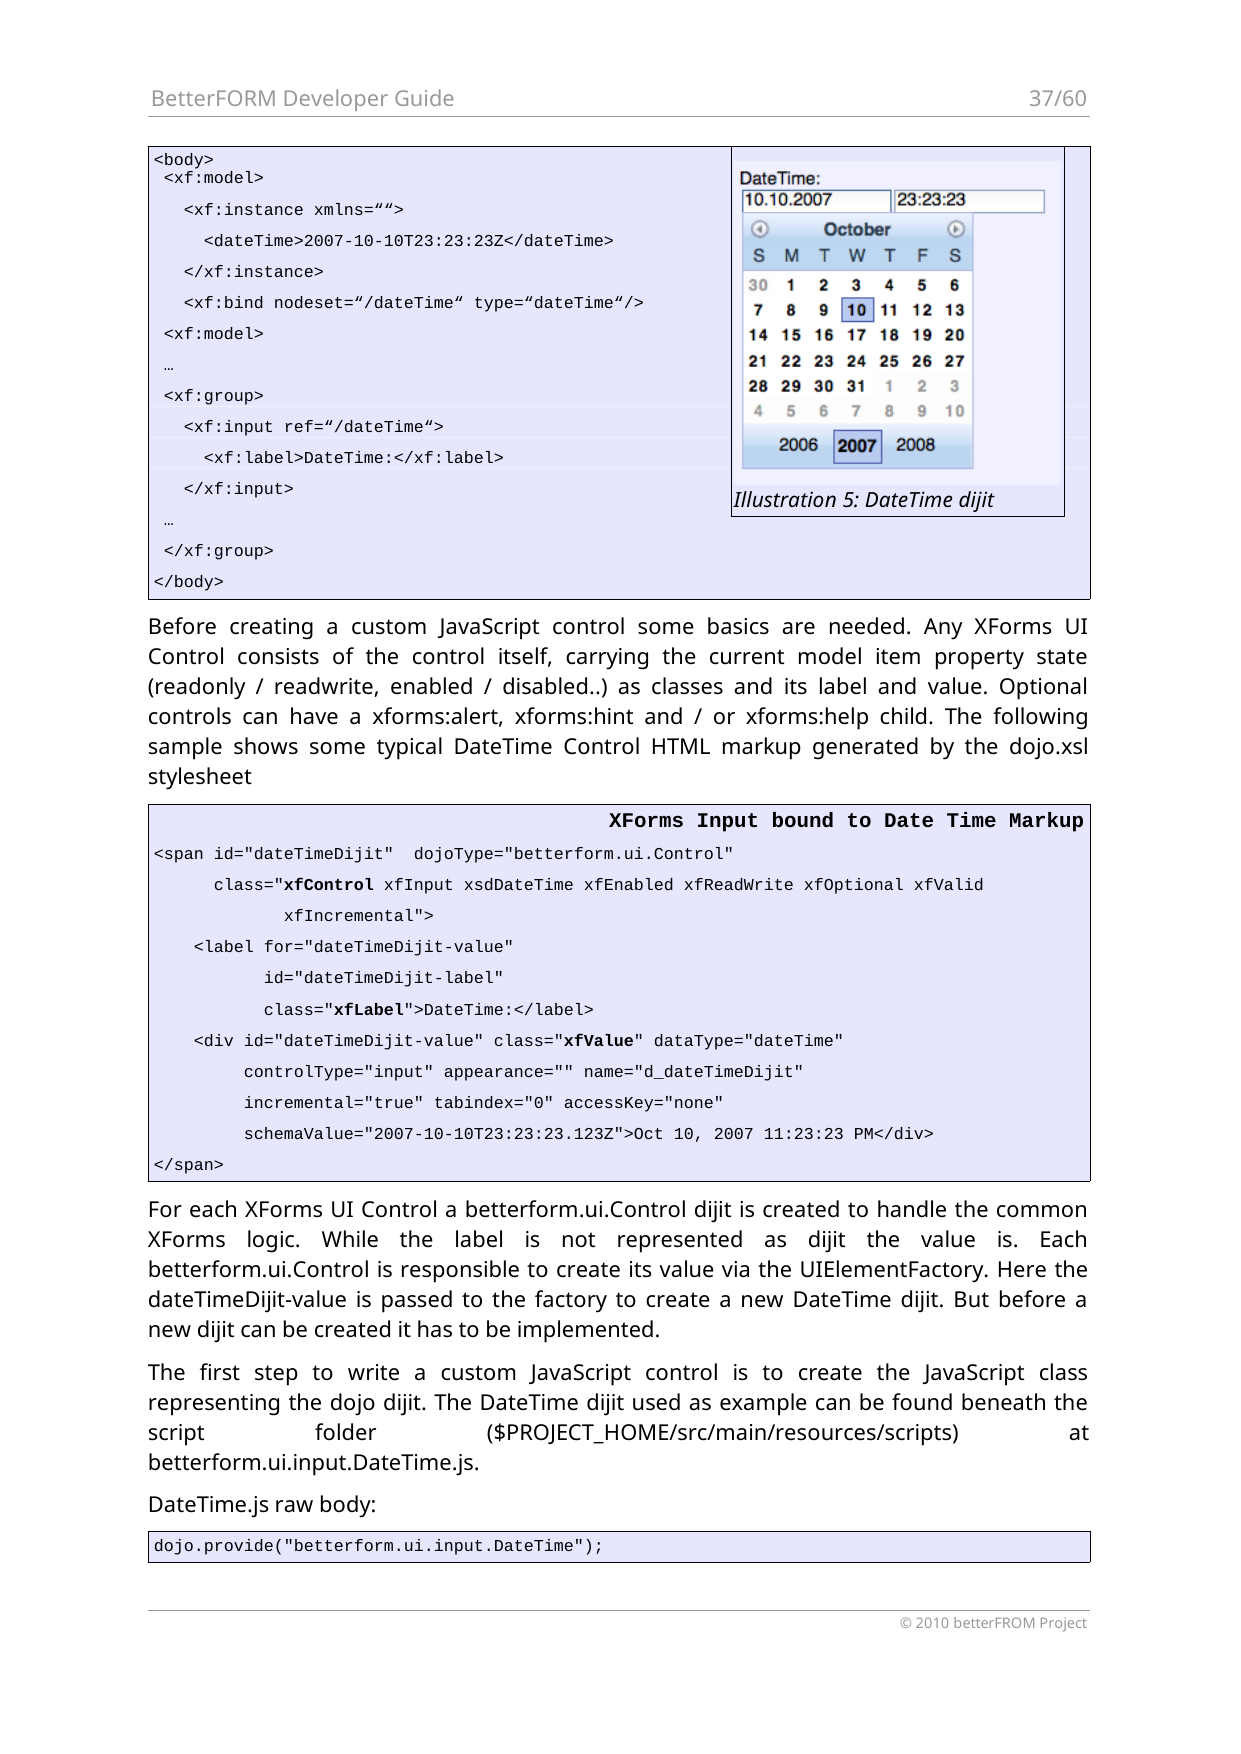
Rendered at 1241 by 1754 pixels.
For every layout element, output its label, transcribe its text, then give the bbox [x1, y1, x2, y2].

text [1065, 351, 1090, 375]
text controlType="input" appearance="" name="d_dateTimeDijit" [149, 1057, 1090, 1082]
text Before creating a custom JavaScript control some basics are needed. Any XForms UI Control consists of the control itself, carrying the current model item property state (readonly / readwrite, enabled / disabled..) as classes and its label and value. Optional controls can have a xforms:alert, xforms:hint and / or xforms:help child. The following sample shows some typical DateTime Control HTML markup generated by the dojo.xsl stylesheet [148, 611, 1090, 791]
text schemaValue="2007-10-10T23:23:23.123Z">Oct 10, 2007 11:23:23 PM</div> [149, 1119, 1090, 1144]
text </xf:group> [149, 537, 1090, 561]
text <xf:model> [149, 319, 731, 344]
text <body> <xf:model> [149, 147, 731, 189]
text XForms Input bound to Date Time Markup [149, 805, 1090, 834]
text [1065, 195, 1090, 220]
text id="dateTimeDijit-label" [149, 964, 1090, 989]
text <xf:group> [149, 382, 731, 406]
picture [733, 161, 1061, 485]
text </body> [149, 568, 1090, 599]
text [1065, 382, 1090, 406]
text <label for="dateTimeDijit-value" [149, 933, 1090, 958]
text [1065, 257, 1090, 282]
text <dateTime>2007-10-10T23:23:23Z</dateTime> [149, 226, 731, 251]
text DateTime.js raw body: [148, 1489, 1090, 1519]
text <xf:instance xmlns=““> [149, 195, 731, 220]
text [732, 147, 1064, 516]
text <span id="dateTimeDijit" dojoType="betterform.ui.Control" [149, 840, 1090, 865]
text The first step to write a custom JavaScript control is to create the JavaScript class representing the dojo dijit. The DateTime dijit used as example can be found beneath the script folder ($PROJECT_HOME/src/main/resources/scripts) at betterform.ui.input.DateTime.js. [148, 1356, 1090, 1476]
text </span> [149, 1151, 1090, 1181]
text <xf:bind nodeset=“/dateTime“ type=“dateTime“/> [149, 288, 731, 313]
text incremental="true" tabindex="0" accessKey="none" [149, 1088, 1090, 1113]
text class="xfControl xfInput xsdDateTime xfEnabled xfReadWrite xfOptional xfValid [149, 871, 1090, 896]
text [1065, 319, 1090, 344]
text [1065, 147, 1090, 189]
text [1065, 444, 1090, 468]
text </xf:input> [149, 475, 731, 499]
text <div id="dateTimeDijit-value" class="xfValue" dataType="dateTime" [149, 1026, 1090, 1051]
text xfIncremental"> [149, 902, 1090, 927]
text dojo.provide("betterform.ui.input.DateTime"); [149, 1532, 1090, 1562]
text <xf:input ref=“/dateTime“> [149, 413, 731, 437]
text Illustration 5: DateTime dijit [734, 485, 1058, 513]
text [1065, 475, 1090, 499]
text </xf:instance> [149, 257, 731, 282]
text class="xfLabel">DateTime:</label> [149, 995, 1090, 1020]
text <xf:label>DateTime:</xf:label> [149, 444, 731, 468]
text For each XForms UI Control a betterform.ui.Control dijit is created to handle the common XForms logic. While the label is not represented as dijit the value is. Each betterform.ui.Control is responsible to create its value via the UIElementFactory. Here the dateTimeDijit-value is passed to the factory to create a new DateTime dijit. But before a new dijit can be created it has to be implemented. [148, 1194, 1090, 1344]
text [1065, 413, 1090, 437]
text … [149, 351, 731, 375]
text … [149, 506, 1090, 530]
